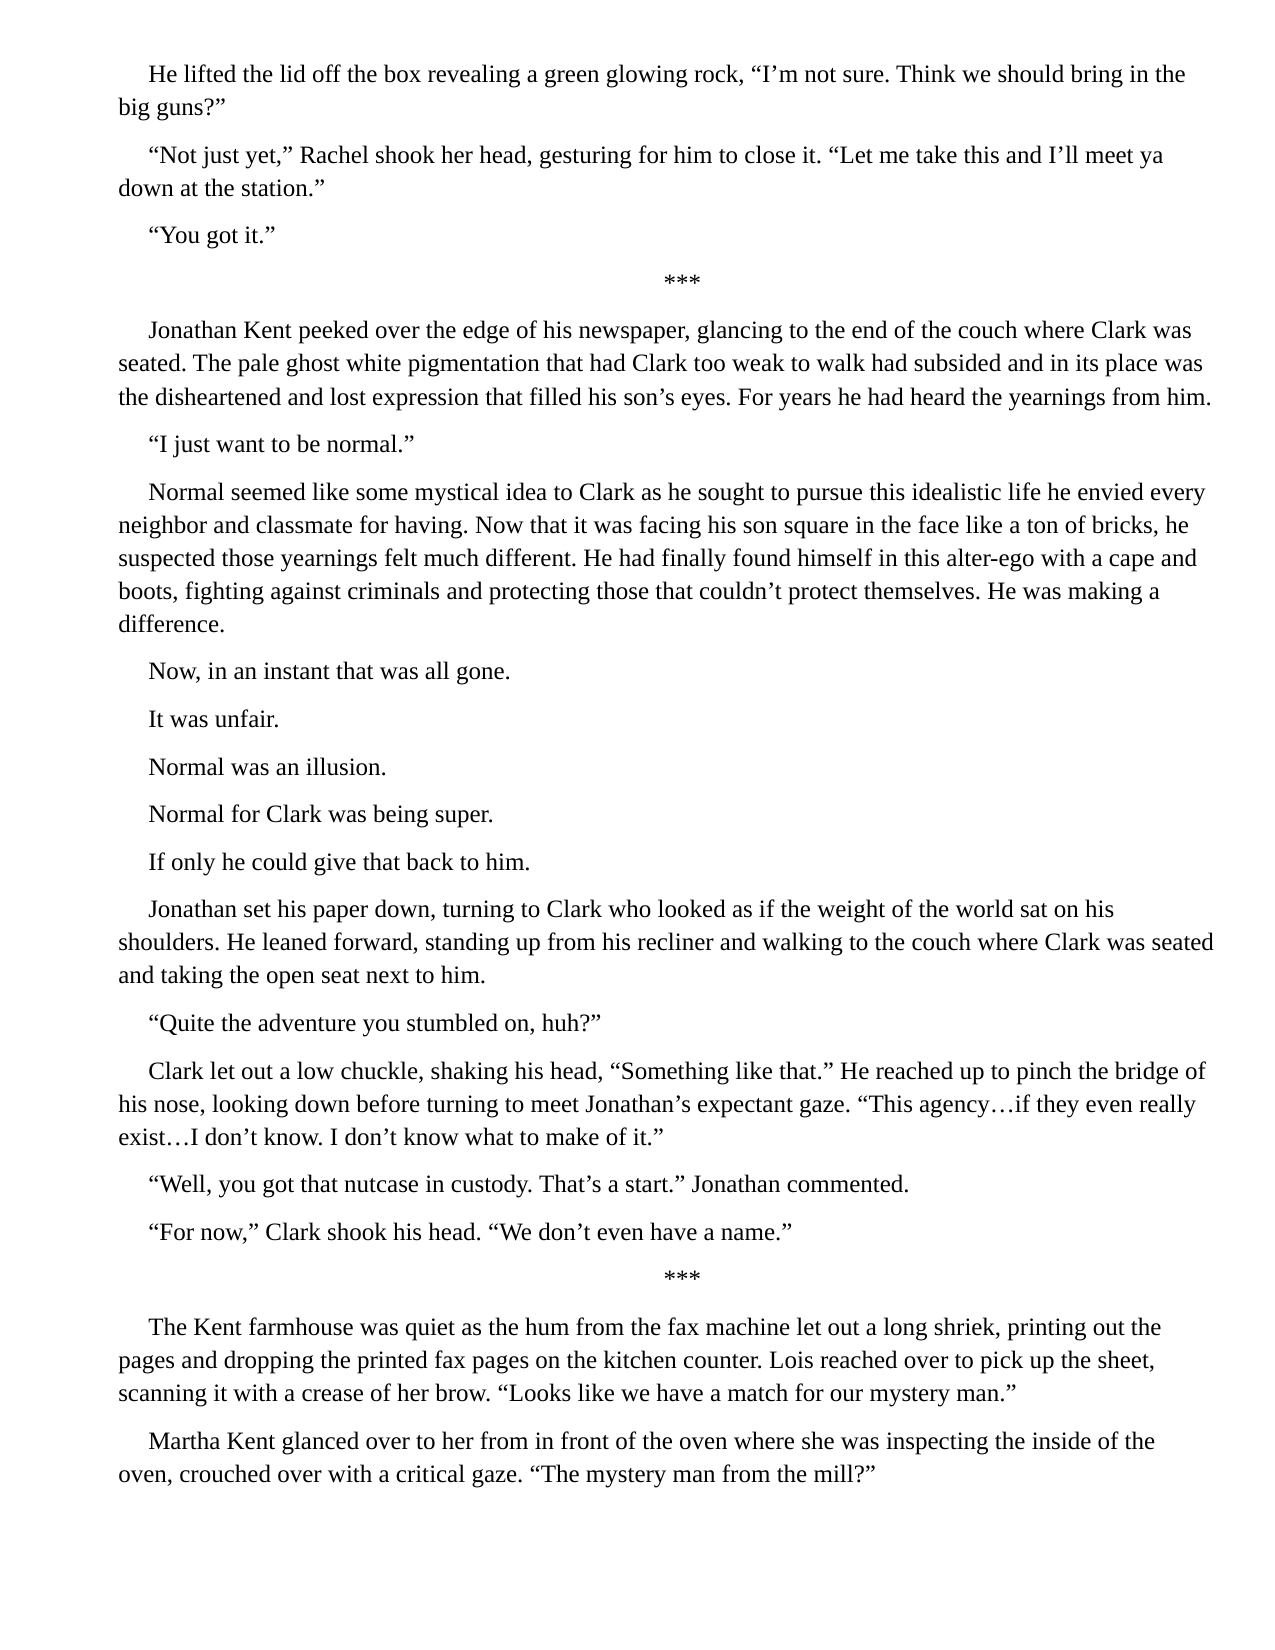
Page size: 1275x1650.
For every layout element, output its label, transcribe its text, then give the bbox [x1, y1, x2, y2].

text Jonathan Kent peeked over the edge of his newspaper, glancing to the end of the couch where Clark was seated. The pale ghost white pigmentation that had Clark too weak to walk had subsided and in its place was the disheartened and lost expression that filled his son’s eyes. For years he had heard the yearnings from him. [118, 316, 1216, 410]
text Martha Kent glanced over to her from in front of the oven where she was inspecting the inside of the oven, crouched over with a critical gaze. “The mystery man from the mill?” [118, 1426, 1216, 1488]
text “Quite the adventure you stumbled on, huh?” [118, 1008, 1216, 1037]
text Normal was an illusion. [118, 752, 1216, 780]
text *** [118, 268, 1216, 297]
text *** [118, 1264, 1216, 1293]
text Jonathan set his paper down, turning to Clark who looked as if the weight of the world sat on his shoulders. He leaned forward, standing up from his recliner and walking to the couch where Clark was seated and taking the open seat next to him. [118, 894, 1216, 989]
text “Not just yet,” Rachel shook her head, gesturing for him to close it. “Let me take this and I’ll meet ya down at the station.” [118, 140, 1216, 201]
text Normal for Clark was being super. [118, 799, 1216, 828]
text He lifted the lid off the box revealing a green glowing rock, “I’m not sure. Think we should bring in the big guns?” [118, 59, 1216, 121]
text If only he could give that back to him. [118, 847, 1216, 876]
text Now, in an instant that was all gone. [118, 656, 1216, 685]
text Normal seemed like some mystical idea to Clark as he sought to pursue this idealistic life he envied every neighbor and classmate for having. Now that it was facing his son square in the face like a ton of bricks, he suspected those yearnings felt much different. He had finally found himself in this alter-ego with a cape and boots, fighting against criminals and protecting those that couldn’t protect themselves. He was making a difference. [118, 477, 1216, 638]
text “I just want to be normal.” [118, 429, 1216, 458]
text It was unfair. [118, 704, 1216, 733]
text Clark let out a low chuckle, shaking his head, “Something like that.” He reached up to pinch the bridge of his nose, looking down before turning to meet Jonathan’s expectant gaze. “This agency…if they even really exist…I don’t know. I don’t know what to make of it.” [118, 1056, 1216, 1151]
text “You got it.” [118, 220, 1216, 249]
text The Kent farmhouse was quiet as the hum from the fax machine let out a long shriek, printing out the pages and dropping the printed fax pages on the kitchen counter. Lois reached over to pick up the sheet, scanning it with a crease of her brow. “Looks like we have a match for our mystery man.” [118, 1312, 1216, 1407]
text “Well, you got that nutcase in custody. That’s a start.” Jonathan commented. [118, 1169, 1216, 1198]
text “For now,” Clark shook his head. “We don’t even have a name.” [118, 1217, 1216, 1246]
